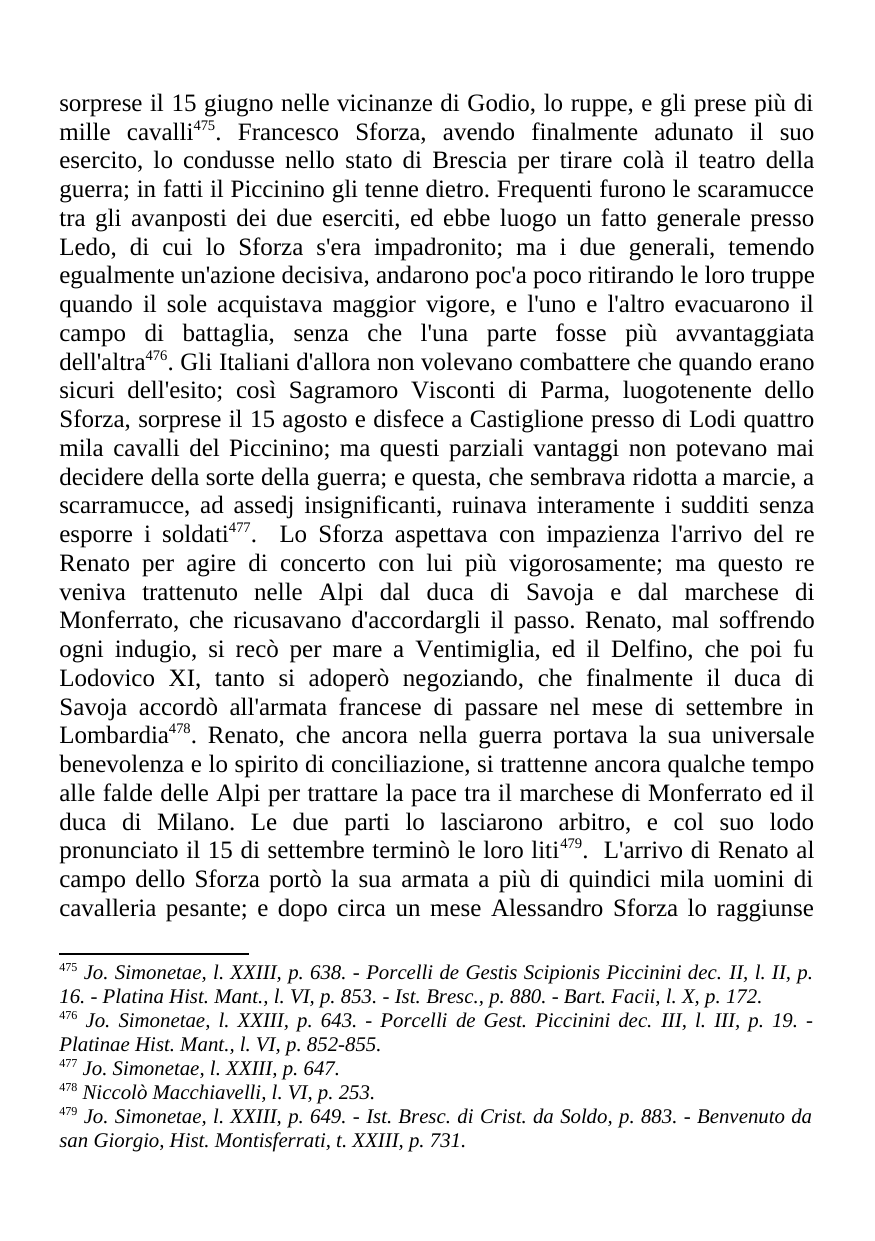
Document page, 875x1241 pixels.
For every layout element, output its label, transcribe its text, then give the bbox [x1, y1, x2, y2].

text Jo. Simonetae, l. XXIII, p. 649. - Ist. Bresc. di Crist. da Soldo, p. 883. - Benvenuto da san Giorgio, Hist. Montisferrati, t. XXIII, p. 731. [59, 1104, 815, 1152]
text Niccolò Macchiavelli, l. VI, p. 253. [59, 1080, 815, 1104]
text Jo. Simonetae, l. XXIII, p. 638. - Porcelli de Gestis Scipionis Piccinini dec. II, l. II, p. 16. - Platina Hist. Mant., l. VI, p. 853. - Ist. Bresc., p. 880. - Bart. Facii, l. X, p. 172. [59, 960, 815, 1008]
text Jo. Simonetae, l. XXIII, p. 643. - Porcelli de Gest. Piccinini dec. III, l. III, p. 19. - Platinae Hist. Mant., l. VI, p. 852-855. [59, 1008, 815, 1056]
text Jo. Simonetae, l. XXIII, p. 647. [59, 1056, 815, 1080]
